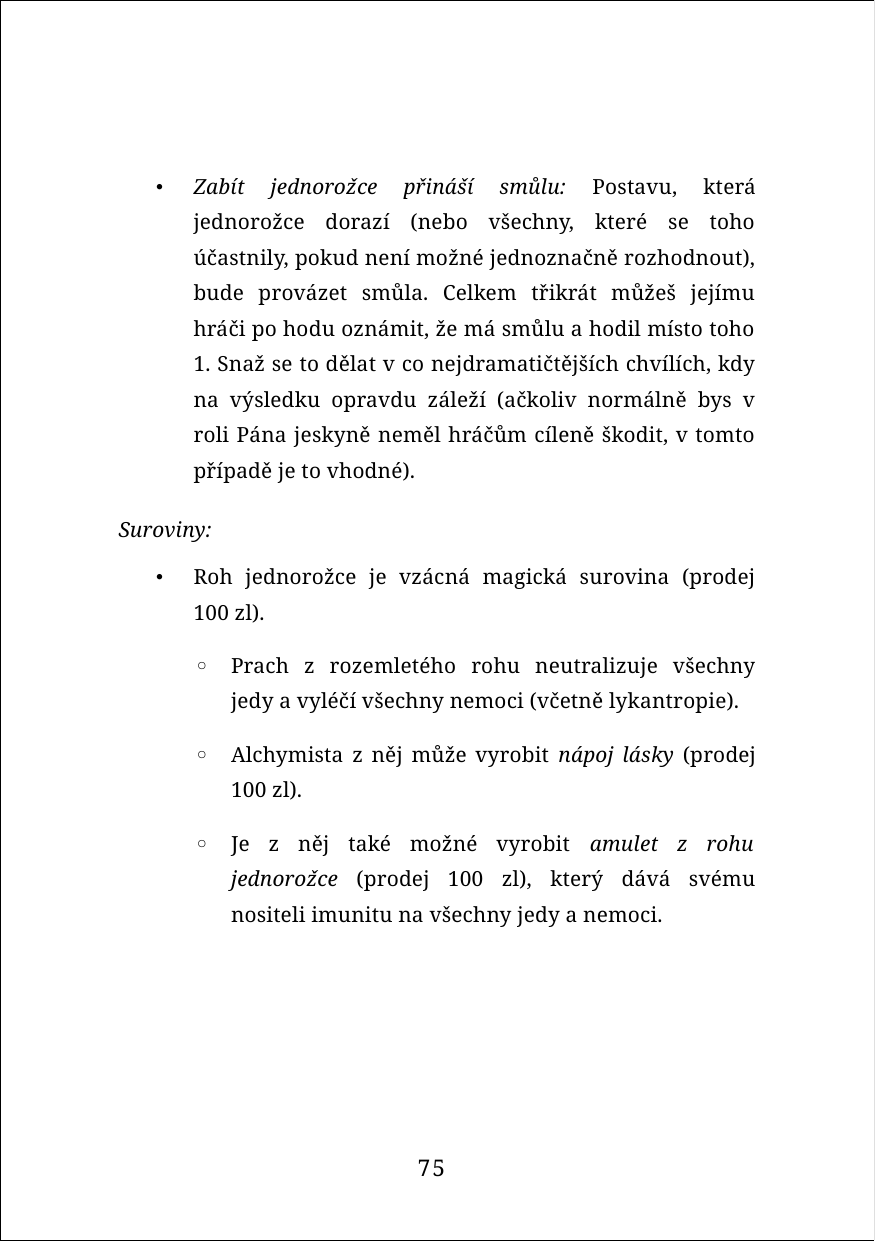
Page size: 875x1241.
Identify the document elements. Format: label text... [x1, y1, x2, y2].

list Zabít jednorožce přináší smůlu: Postavu, která jednorožce dorazí (nebo všechny, které se toho účastnily, pokud není možné jednoznačně rozhodnout), bude provázet smůla. Celkem třikrát můžeš jejímu hráči po hodu oznámit, že má smůlu a hodil místo toho 1. Snaž se to dělat v co nejdramatičtějších chvílích, kdy na výsledku opravdu záleží (ačkoliv normálně bys v roli Pána jeskyně neměl hráčům cíleně škodit, v tomto případě je to vhodné). [156, 172, 756, 484]
list Alchymista z něj může vyrobit nápoj lásky (prodej 100 zl). [193, 740, 756, 804]
list Prach z rozemletého rohu neutralizuje všechny jedy a vyléčí všechny nemoci (včetně lykantropie). [193, 651, 756, 715]
list Je z něj také možné vyrobit amulet z rohu jednorožce (prodej 100 zl), který dává svému nositeli imunitu na všechny jedy a nemoci. [193, 829, 756, 928]
text Suroviny: [118, 515, 756, 543]
list Roh jednorožce je vzácná magická surovina (prodej 100 zl). [156, 562, 756, 626]
